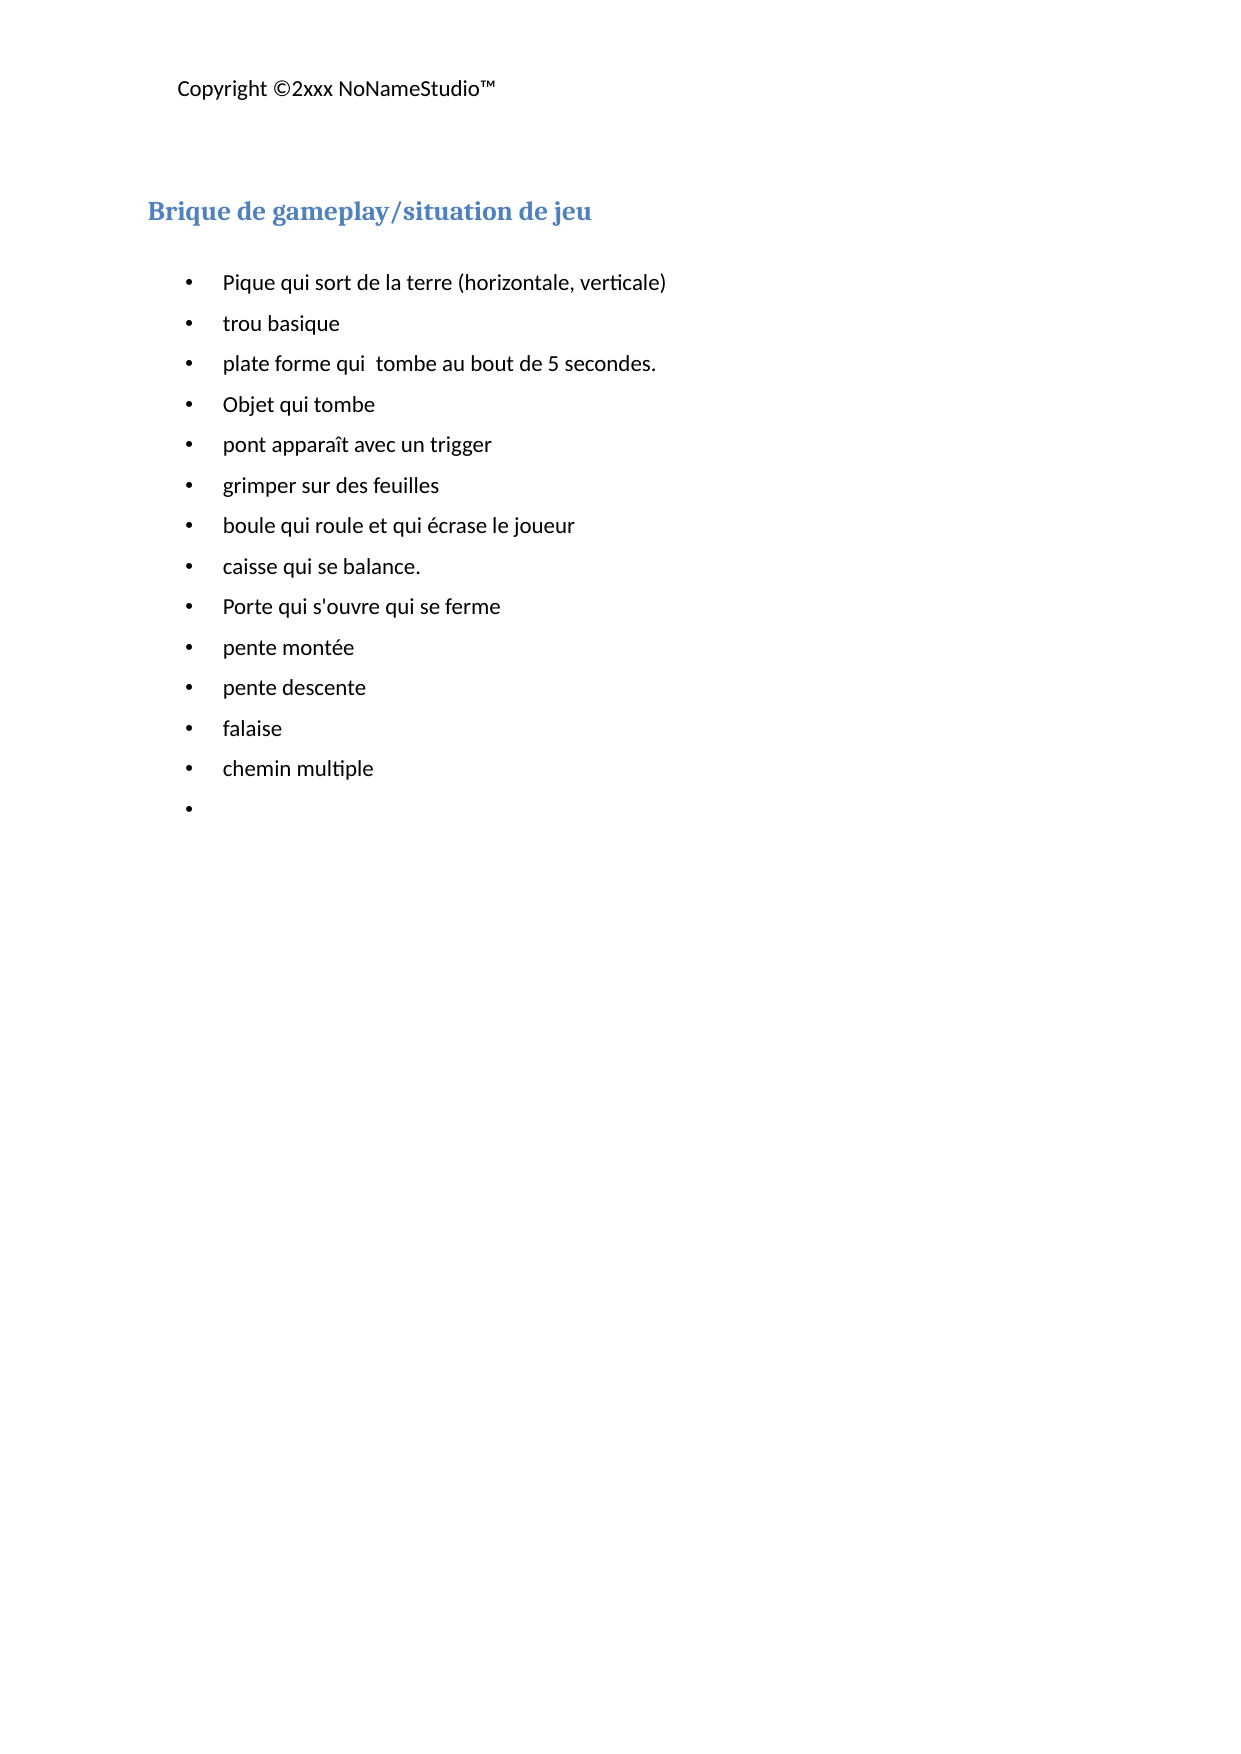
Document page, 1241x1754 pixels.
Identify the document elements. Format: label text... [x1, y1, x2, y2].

list Pique qui sort de la terre (horizontale, verticale) [185, 268, 1093, 296]
list falaise [185, 714, 1093, 742]
list plate forme qui tombe au bout de 5 secondes. [185, 349, 1093, 377]
list Objet qui tombe [185, 390, 1093, 418]
list caisse qui se balance. [185, 552, 1093, 580]
subtitle Brique de gameplay/situation de jeu [148, 196, 1093, 228]
list pente descente [185, 673, 1093, 701]
list pente montée [185, 633, 1093, 661]
list chemin multiple [185, 754, 1093, 782]
list pont apparaît avec un trigger [185, 430, 1093, 458]
list Porte qui s'ouvre qui se ferme [185, 592, 1093, 620]
list grimper sur des feuilles [185, 471, 1093, 499]
list trou basique [185, 309, 1093, 337]
list boule qui roule et qui écrase le joueur [185, 511, 1093, 539]
